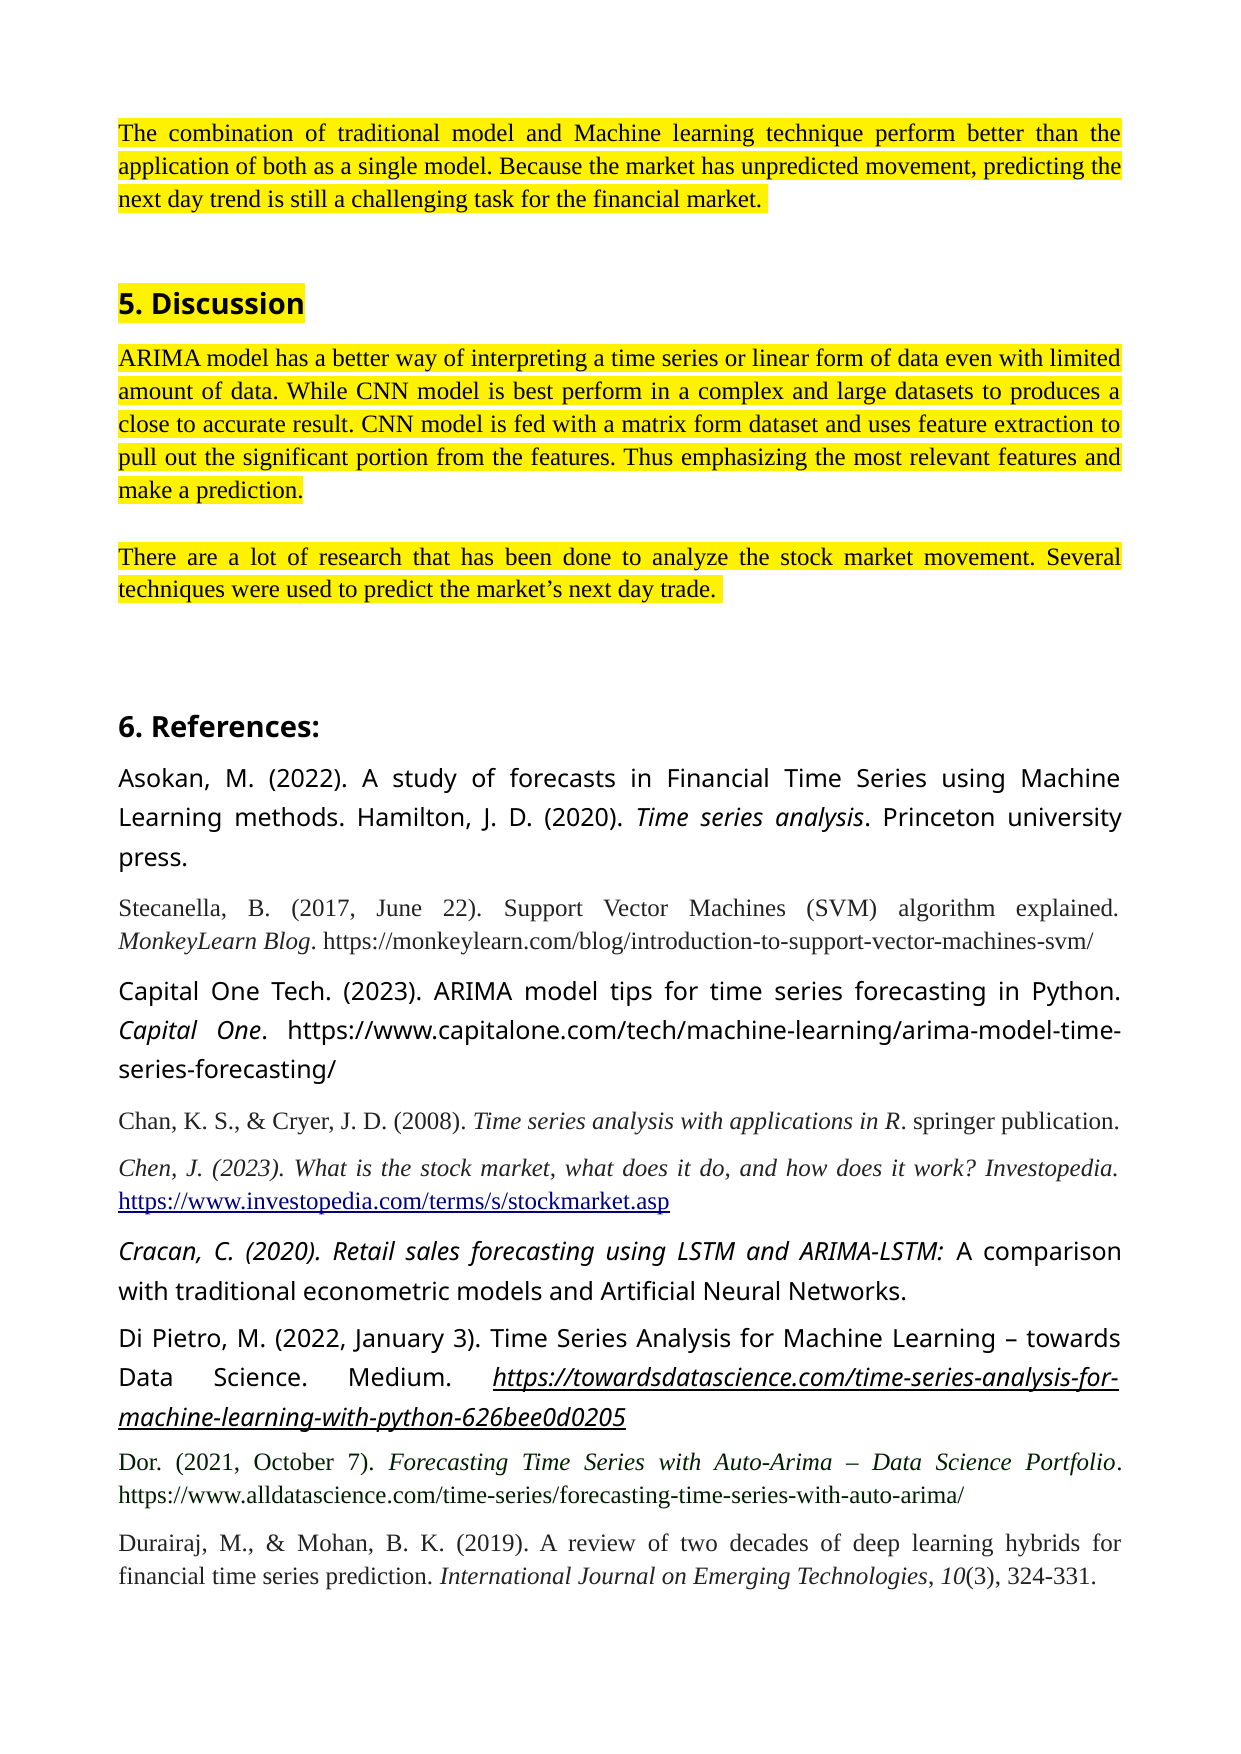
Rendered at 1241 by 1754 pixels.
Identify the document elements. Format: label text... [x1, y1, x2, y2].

text 6. References: [118, 707, 1122, 746]
text Stecanella, B. (2017, June 22). Support Vector Machines (SVM) algorithm explained. MonkeyLearn Blog. https://monkeylearn.com/blog/introduction-to-support-vector-machines-svm/ [118, 893, 1122, 955]
text There are a lot of research that has been done to analyze the stock market movement. Several techniques were used to predict the market’s next day trade. [118, 542, 1122, 603]
text Chan, K. S., & Cryer, J. D. (2008). Time series analysis with applications in R. springer publication. [118, 1106, 1122, 1134]
text 5. Discussion [118, 283, 1122, 323]
text Capital One Tech. (2023). ARIMA model tips for time series forecasting in Python. Capital One. https://www.capitalone.com/tech/machine-learning/arima-model-time-series-forecasting/ [118, 974, 1122, 1086]
text The combination of traditional model and Machine learning technique perform better than the application of both as a single model. Because the market has unpredicted movement, predicting the next day trend is still a challenging task for the financial market. [118, 118, 1122, 213]
text Dor. (2021, October 7). Forecasting Time Series with Auto-Arima – Data Science Portfolio. https://www.alldatascience.com/time-series/forecasting-time-series-with-auto-arima/ [118, 1447, 1122, 1509]
text ARIMA model has a better way of interpreting a time series or linear form of data even with limited amount of data. While CNN model is best perform in a complex and large datasets to produces a close to accurate result. CNN model is fed with a matrix form dataset and uses feature extraction to pull out the significant portion from the features. Thus emphasizing the most relevant features and make a prediction. [118, 343, 1122, 504]
text Asokan, M. (2022). A study of forecasts in Financial Time Series using Machine Learning methods. Hamilton, J. D. (2020). Time series analysis. Princeton university press. [118, 761, 1122, 873]
text Durairaj, M., & Mohan, B. K. (2019). A review of two decades of deep learning hybrids for financial time series prediction. International Journal on Emerging Technologies, 10(3), 324-331. [118, 1528, 1122, 1589]
text Chen, J. (2023). What is the stock market, what does it do, and how does it work? Investopedia. https://www.investopedia.com/terms/s/stockmarket.asp [118, 1153, 1122, 1215]
text Di Pietro, M. (2022, January 3). Time Series Analysis for Machine Learning – towards Data Science. Medium. https://towardsdatascience.com/time-series-analysis-for-machine-learning-with-python-626bee0d0205 [118, 1321, 1122, 1433]
text Cracan, C. (2020). Retail sales forecasting using LSTM and ARIMA-LSTM: A comparison with traditional econometric models and Artificial Neural Networks. [118, 1234, 1122, 1307]
